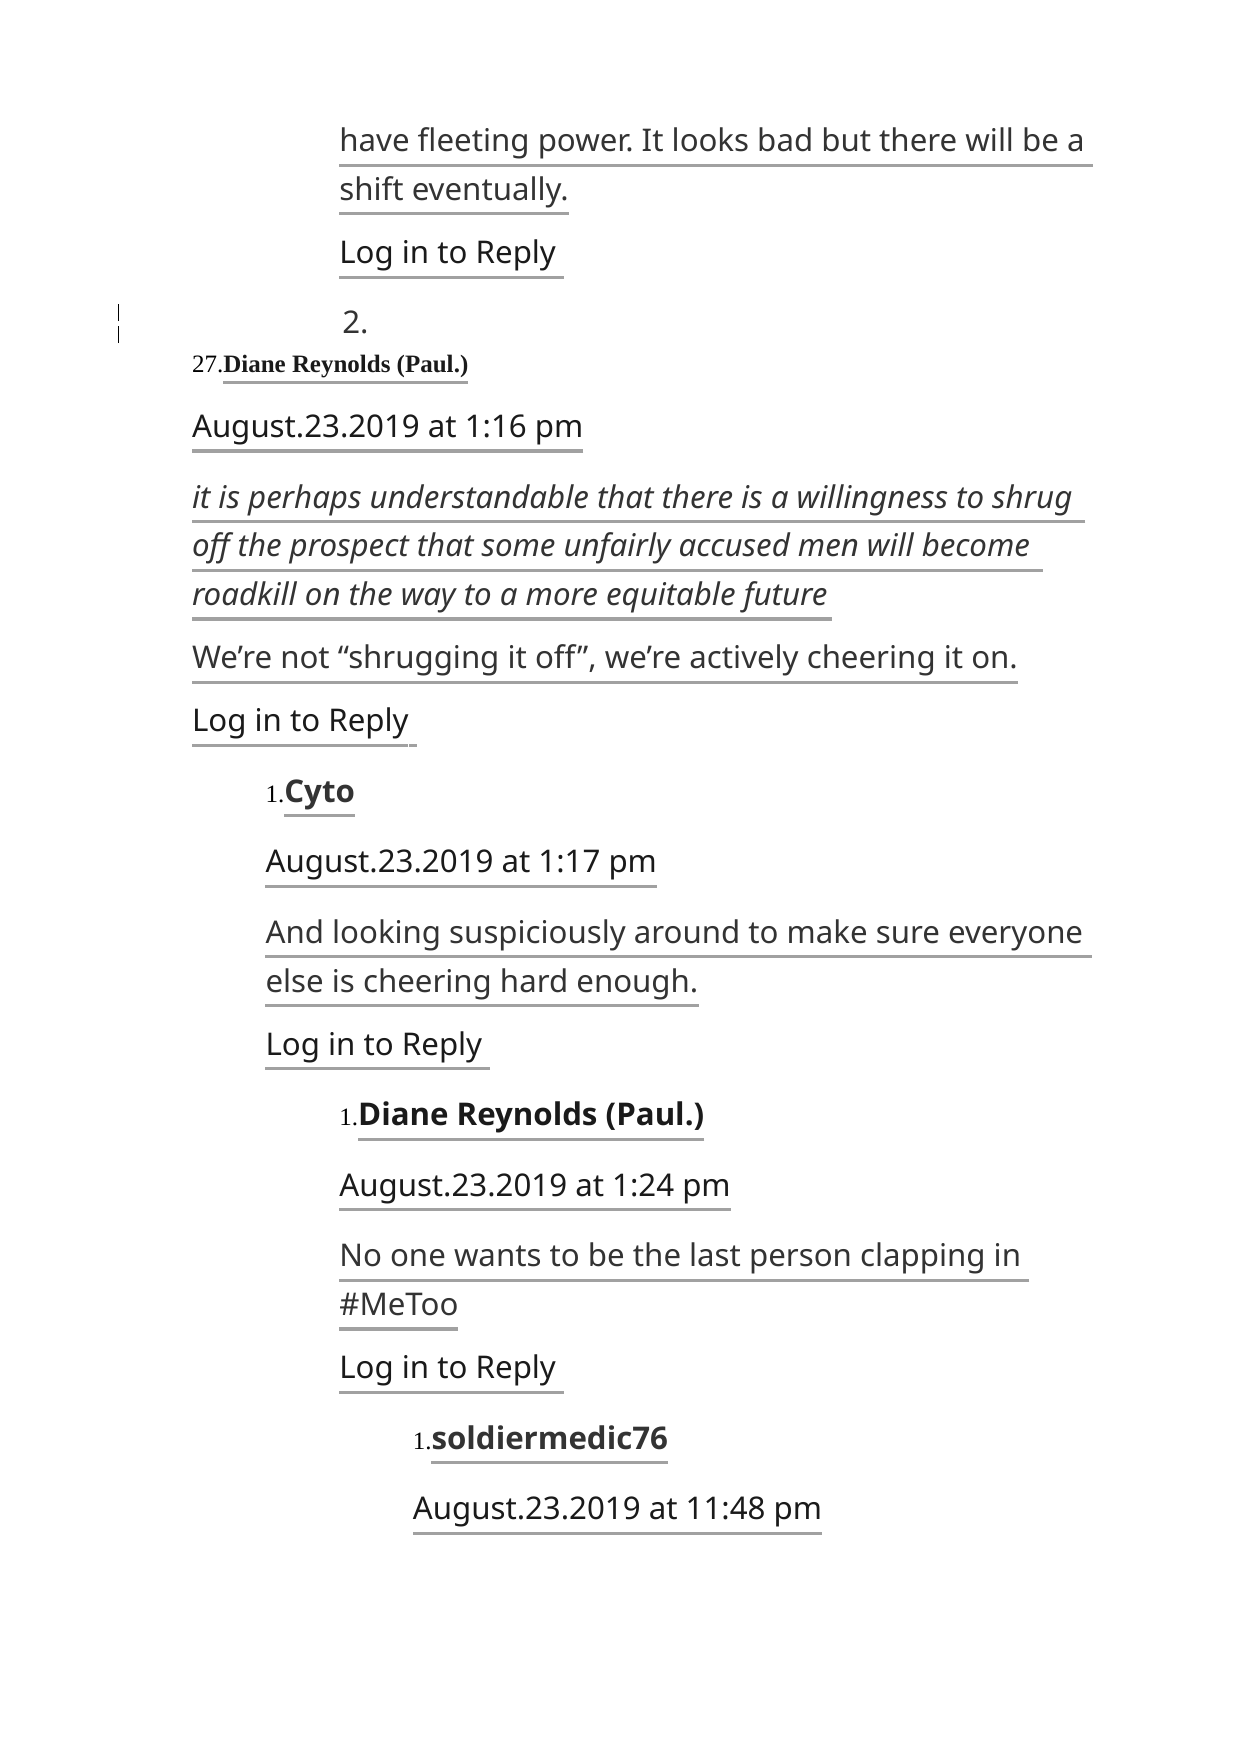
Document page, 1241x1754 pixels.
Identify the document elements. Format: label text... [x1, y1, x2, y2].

list We’re not “shrugging it off”, we’re actively cheering it on. [118, 635, 1122, 684]
list August.23.2019 at 1:16 pm [118, 404, 1122, 453]
list Log in to Reply [118, 1345, 1122, 1394]
list soldiermedic76 [118, 1416, 1122, 1464]
list August.23.2019 at 1:17 pm [118, 839, 1122, 888]
list August.23.2019 at 1:24 pm [118, 1163, 1122, 1211]
list August.23.2019 at 11:48 pm [118, 1486, 1122, 1535]
list it is perhaps understandable that there is a willingness to shrug off the prospect that some unfairly accused men will become roadkill on the way to a more equitable future [118, 474, 1122, 621]
list No one wants to be the last person clapping in #MeToo [118, 1233, 1122, 1331]
list Diane Reynolds (Paul.) [118, 1092, 1122, 1141]
list Log in to Reply [118, 230, 1122, 279]
list Log in to Reply [118, 698, 1122, 747]
list Diane Reynolds (Paul.) [118, 349, 1122, 384]
list And looking suspiciously around to make sure everyone else is cheering hard enough. [118, 910, 1122, 1007]
list have fleeting power. It looks bad but there will be a shift eventually. [118, 118, 1122, 215]
list Log in to Reply [118, 1022, 1122, 1070]
list Cyto [118, 769, 1122, 817]
